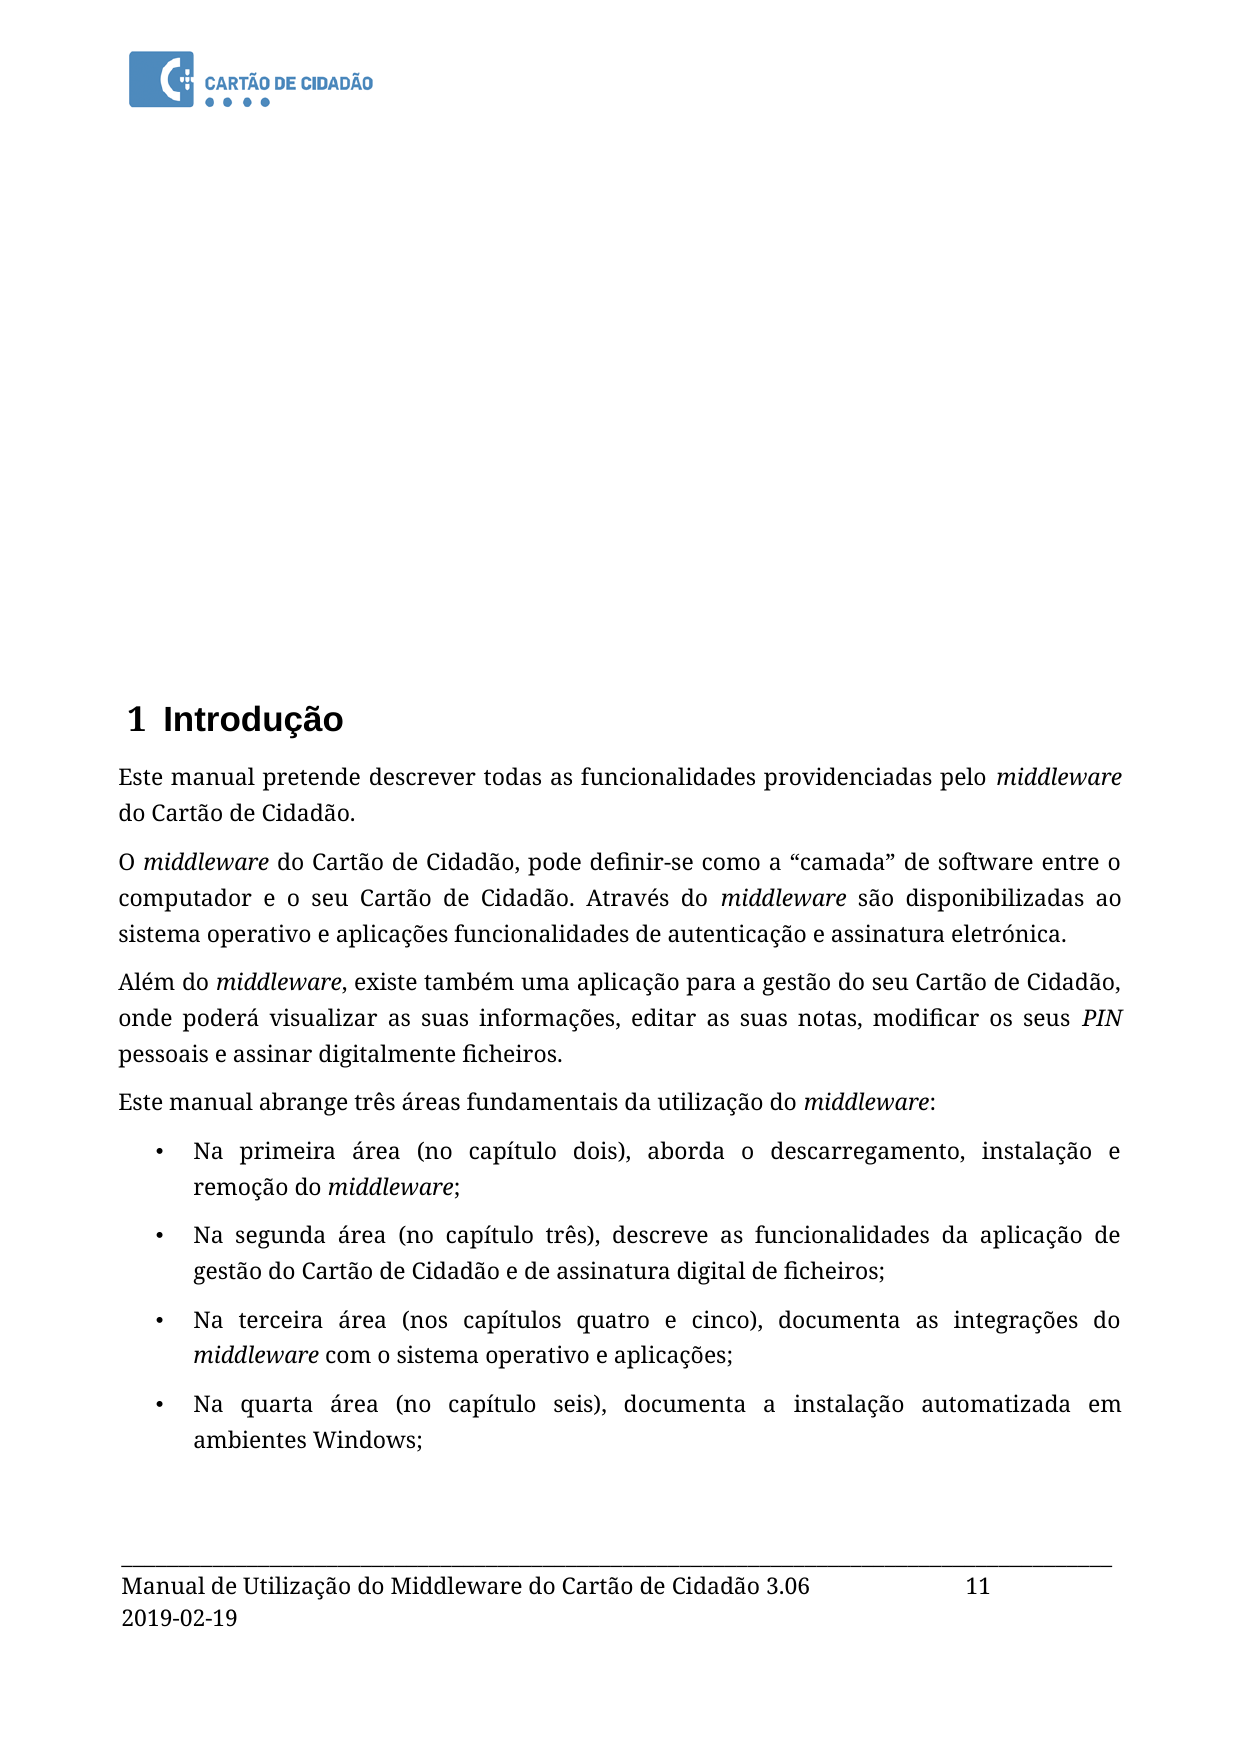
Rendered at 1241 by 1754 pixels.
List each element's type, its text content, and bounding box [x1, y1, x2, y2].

subtitle Introdução [118, 695, 1122, 742]
text Este manual pretende descrever todas as funcionalidades providenciadas pelo middleware do Cartão de Cidadão. [118, 761, 1122, 828]
text Além do middleware, existe também uma aplicação para a gestão do seu Cartão de Cidadão, onde poderá visualizar as suas informações, editar as suas notas, modificar os seus PIN pessoais e assinar digitalmente ficheiros. [118, 966, 1122, 1069]
picture [127, 45, 420, 115]
list Na terceira área (nos capítulos quatro e cinco), documenta as integrações do middleware com o sistema operativo e aplicações; [156, 1303, 1122, 1371]
list Na primeira área (no capítulo dois), aborda o descarregamento, instalação e remoção do middleware; [156, 1135, 1122, 1202]
list Na quarta área (no capítulo seis), documenta a instalação automatizada em ambientes Windows; [156, 1388, 1122, 1455]
list Na segunda área (no capítulo três), descreve as funcionalidades da aplicação de gestão do Cartão de Cidadão e de assinatura digital de ficheiros; [156, 1219, 1122, 1286]
text O middleware do Cartão de Cidadão, pode definir-se como a “camada” de software entre o computador e o seu Cartão de Cidadão. Através do middleware são disponibilizadas ao sistema operativo e aplicações funcionalidades de autenticação e assinatura eletrónica. [118, 846, 1122, 949]
text Este manual abrange três áreas fundamentais da utilização do middleware: [118, 1086, 1122, 1118]
